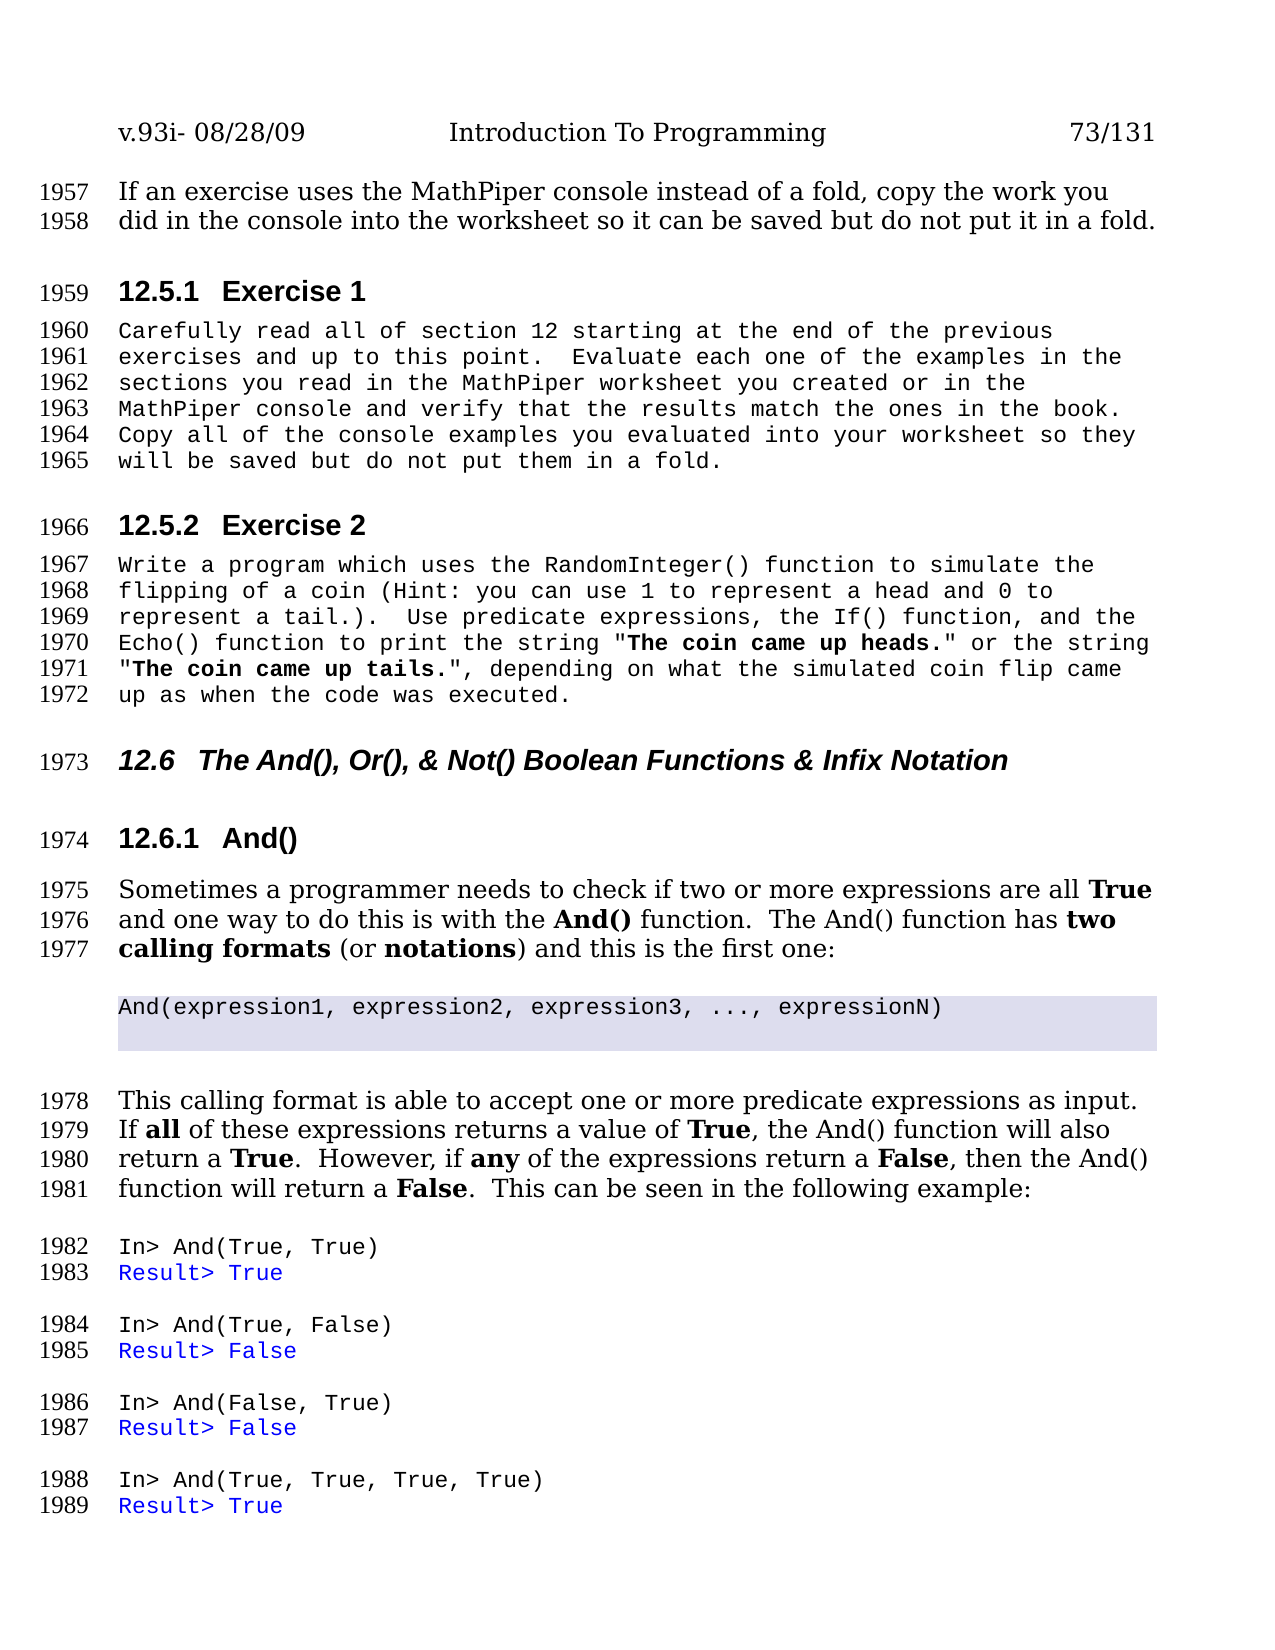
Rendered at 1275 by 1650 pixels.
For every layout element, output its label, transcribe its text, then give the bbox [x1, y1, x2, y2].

subtitle Exercise 1 [118, 274, 1157, 308]
text Result> False [118, 1417, 1157, 1443]
text In> And(False, True) [118, 1391, 1157, 1417]
text In> And(True, True, True, True) [118, 1469, 1157, 1494]
text Result> True [118, 1261, 1157, 1287]
text Result> True [118, 1494, 1157, 1521]
text This calling format is able to accept one or more predicate expressions as input. If all of these expressions returns a value of True, the And() function will also return a True. However, if any of the expressions return a False, then the And() function will return a False. This can be seen in the following example: [118, 1086, 1157, 1203]
text Carefully read all of section 12 starting at the end of the previous exercises and up to this point. Evaluate each one of the examples in the sections you read in the MathPiper worksheet you created or in the MathPiper console and verify that the results match the ones in the book. Copy all of the console examples you evaluated into your worksheet so they will be saved but do not put them in a fold. [118, 320, 1157, 475]
text In> And(True, True) [118, 1235, 1157, 1261]
text Sometimes a programmer needs to check if two or more expressions are all True and one way to do this is with the And() function. The And() function has two calling formats (or notations) and this is the first one: [118, 876, 1157, 964]
text Write a program which uses the RandomInteger() function to simulate the flipping of a coin (Hint: you can use 1 to represent a head and 0 to represent a tail.). Use predicate expressions, the If() function, and the Echo() function to print the string "The coin came up heads." or the string "The coin came up tails.", depending on what the simulated coin flip came up as when the code was executed. [118, 554, 1157, 709]
subtitle Exercise 2 [118, 508, 1157, 542]
text If an exercise uses the MathPiper console instead of a fold, copy the work you did in the console into the worksheet so it can be saved but do not put it in a fold. [118, 177, 1157, 235]
subtitle The And(), Or(), & Not() Boolean Functions & Infix Notation [118, 742, 1157, 776]
table_header And(expression1, expression2, expression3, ..., expressionN) [118, 996, 1157, 1051]
text Result> False [118, 1339, 1157, 1365]
subtitle And() [118, 821, 1157, 854]
text In> And(True, False) [118, 1313, 1157, 1339]
